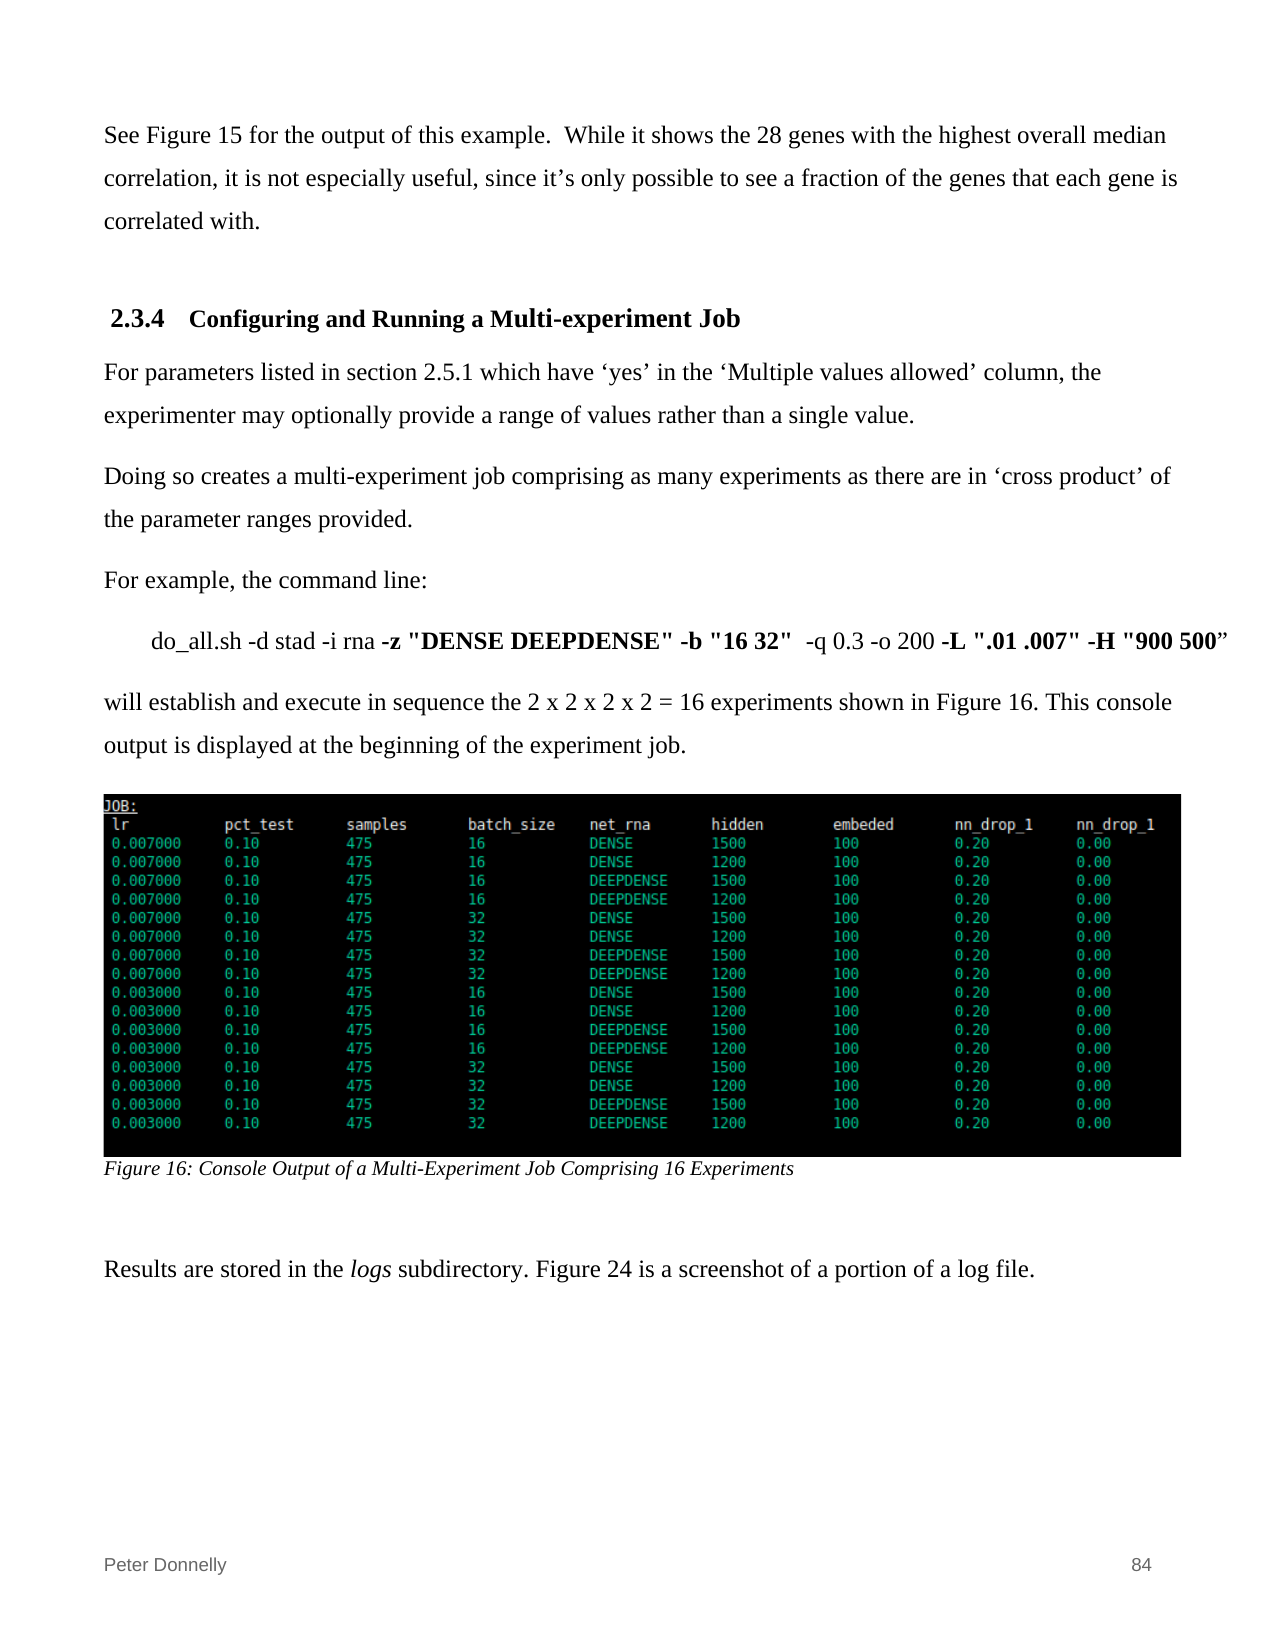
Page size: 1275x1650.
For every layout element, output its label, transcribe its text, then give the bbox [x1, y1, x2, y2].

text [103, 782, 1181, 794]
text will establish and execute in sequence the 2 x 2 x 2 x 2 = 16 experiments shown in Figure 16. This console output is displayed at the beginning of the experiment job. [103, 687, 1181, 758]
text Figure 16: Console Output of a Multi-Experiment Job Comprising 16 Experiments [103, 1157, 1181, 1180]
text Doing so creates a multi-experiment job comprising as many experiments as there are in ‘cross product’ of the parameter ranges provided. [103, 461, 1181, 533]
text Results are stored in the logs subdirectory. Figure 24 is a screenshot of a portion of a log file. [103, 1180, 1181, 1283]
text For example, the command line: [103, 565, 1181, 594]
picture [103, 794, 1182, 1157]
text do_all.sh -d stad -i rna -z "DENSE DEEPDENSE" -b "16 32" -q 0.3 -o 200 -L ".01 .007" -H "900 500” [151, 626, 1240, 654]
text For parameters listed in section 2.5.1 which have ‘yes’ in the ‘Multiple values allowed’ column, the experimenter may optionally provide a range of values rather than a single value. [103, 357, 1181, 429]
subtitle Configuring and Running a Multi-experiment Job [103, 302, 1181, 333]
text See Figure 15 for the output of this example. While it shows the 28 genes with the highest overall median correlation, it is not especially useful, since it’s only possible to see a fraction of the genes that each gene is correlated with. [103, 120, 1181, 235]
